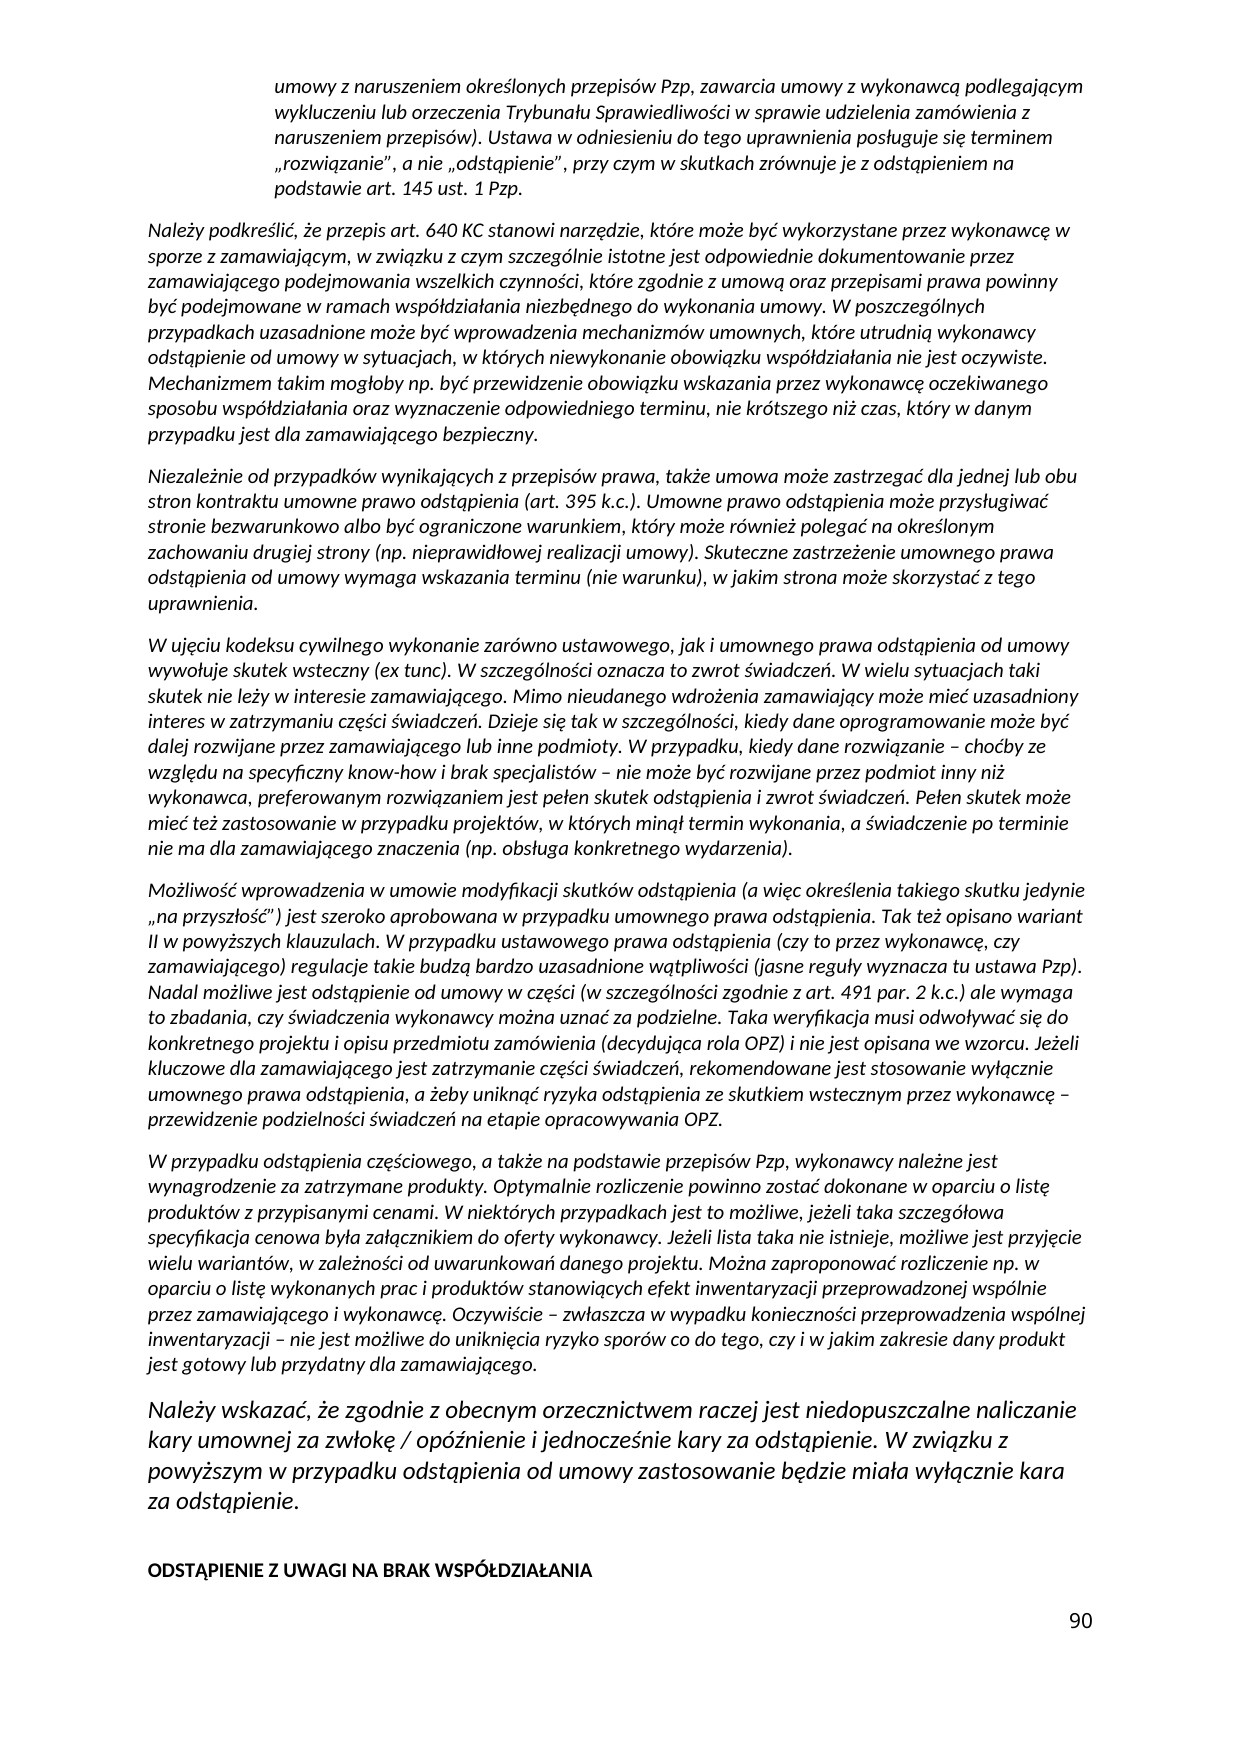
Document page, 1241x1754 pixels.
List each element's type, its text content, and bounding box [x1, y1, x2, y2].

text Niezależnie od przypadków wynikających z przepisów prawa, także umowa może zastrzegać dla jednej lub obu stron kontraktu umowne prawo odstąpienia (art. 395 k.c.). Umowne prawo odstąpienia może przysługiwać stronie bezwarunkowo albo być ograniczone warunkiem, który może również polegać na określonym zachowaniu drugiej strony (np. nieprawidłowej realizacji umowy). Skuteczne zastrzeżenie umownego prawa odstąpienia od umowy wymaga wskazania terminu (nie warunku), w jakim strona może skorzystać z tego uprawnienia. [148, 463, 1093, 615]
text Należy wskazać, że zgodnie z obecnym orzecznictwem raczej jest niedopuszczalne naliczanie kary umownej za zwłokę / opóźnienie i jednocześnie kary za odstąpienie. W związku z powyższym w przypadku odstąpienia od umowy zastosowanie będzie miała wyłącznie kara za odstąpienie. [148, 1394, 1093, 1516]
text W przypadku odstąpienia częściowego, a także na podstawie przepisów Pzp, wykonawcy należne jest wynagrodzenie za zatrzymane produkty. Optymalnie rozliczenie powinno zostać dokonane w oparciu o listę produktów z przypisanymi cenami. W niektórych przypadkach jest to możliwe, jeżeli taka szczegółowa specyfikacja cenowa była załącznikiem do oferty wykonawcy. Jeżeli lista taka nie istnieje, możliwe jest przyjęcie wielu wariantów, w zależności od uwarunkowań danego projektu. Można zaproponować rozliczenie np. w oparciu o listę wykonanych prac i produktów stanowiących efekt inwentaryzacji przeprowadzonej wspólnie przez zamawiającego i wykonawcę. Oczywiście – zwłaszcza w wypadku konieczności przeprowadzenia wspólnej inwentaryzacji – nie jest możliwe do uniknięcia ryzyko sporów co do tego, czy i w jakim zakresie dany produkt jest gotowy lub przydatny dla zamawiającego. [148, 1148, 1093, 1377]
text Należy podkreślić, że przepis art. 640 KC stanowi narzędzie, które może być wykorzystane przez wykonawcę w sporze z zamawiającym, w związku z czym szczególnie istotne jest odpowiednie dokumentowanie przez zamawiającego podejmowania wszelkich czynności, które zgodnie z umową oraz przepisami prawa powinny być podejmowane w ramach współdziałania niezbędnego do wykonania umowy. W poszczególnych przypadkach uzasadnione może być wprowadzenia mechanizmów umownych, które utrudnią wykonawcy odstąpienie od umowy w sytuacjach, w których niewykonanie obowiązku współdziałania nie jest oczywiste. Mechanizmem takim mogłoby np. być przewidzenie obowiązku wskazania przez wykonawcę oczekiwanego sposobu współdziałania oraz wyznaczenie odpowiedniego terminu, nie krótszego niż czas, który w danym przypadku jest dla zamawiającego bezpieczny. [148, 217, 1093, 446]
text ODSTĄPIENIE Z UWAGI NA BRAK WSPÓŁDZIAŁANIA [148, 1557, 1093, 1583]
list umowy z naruszeniem określonych przepisów Pzp, zawarcia umowy z wykonawcą podlegającym wykluczeniu lub orzeczenia Trybunału Sprawiedliwości w sprawie udzielenia zamówienia z naruszeniem przepisów). Ustawa w odniesieniu do tego uprawnienia posługuje się terminem „rozwiązanie”, a nie „odstąpienie”, przy czym w skutkach zrównuje je z odstąpieniem na podstawie art. 145 ust. 1 Pzp. [211, 74, 1093, 201]
text W ujęciu kodeksu cywilnego wykonanie zarówno ustawowego, jak i umownego prawa odstąpienia od umowy wywołuje skutek wsteczny (ex tunc). W szczególności oznacza to zwrot świadczeń. W wielu sytuacjach taki skutek nie leży w interesie zamawiającego. Mimo nieudanego wdrożenia zamawiający może mieć uzasadniony interes w zatrzymaniu części świadczeń. Dzieje się tak w szczególności, kiedy dane oprogramowanie może być dalej rozwijane przez zamawiającego lub inne podmioty. W przypadku, kiedy dane rozwiązanie – choćby ze względu na specyficzny know-how i brak specjalistów – nie może być rozwijane przez podmiot inny niż wykonawca, preferowanym rozwiązaniem jest pełen skutek odstąpienia i zwrot świadczeń. Pełen skutek może mieć też zastosowanie w przypadku projektów, w których minął termin wykonania, a świadczenie po terminie nie ma dla zamawiającego znaczenia (np. obsługa konkretnego wydarzenia). [148, 632, 1093, 861]
text Możliwość wprowadzenia w umowie modyfikacji skutków odstąpienia (a więc określenia takiego skutku jedynie „na przyszłość”) jest szeroko aprobowana w przypadku umownego prawa odstąpienia. Tak też opisano wariant II w powyższych klauzulach. W przypadku ustawowego prawa odstąpienia (czy to przez wykonawcę, czy zamawiającego) regulacje takie budzą bardzo uzasadnione wątpliwości (jasne reguły wyznacza tu ustawa Pzp). Nadal możliwe jest odstąpienie od umowy w części (w szczególności zgodnie z art. 491 par. 2 k.c.) ale wymaga to zbadania, czy świadczenia wykonawcy można uznać za podzielne. Taka weryfikacja musi odwoływać się do konkretnego projektu i opisu przedmiotu zamówienia (decydująca rola OPZ) i nie jest opisana we wzorcu. Jeżeli kluczowe dla zamawiającego jest zatrzymanie części świadczeń, rekomendowane jest stosowanie wyłącznie umownego prawa odstąpienia, a żeby uniknąć ryzyka odstąpienia ze skutkiem wstecznym przez wykonawcę – przewidzenie podzielności świadczeń na etapie opracowywania OPZ. [148, 877, 1093, 1132]
